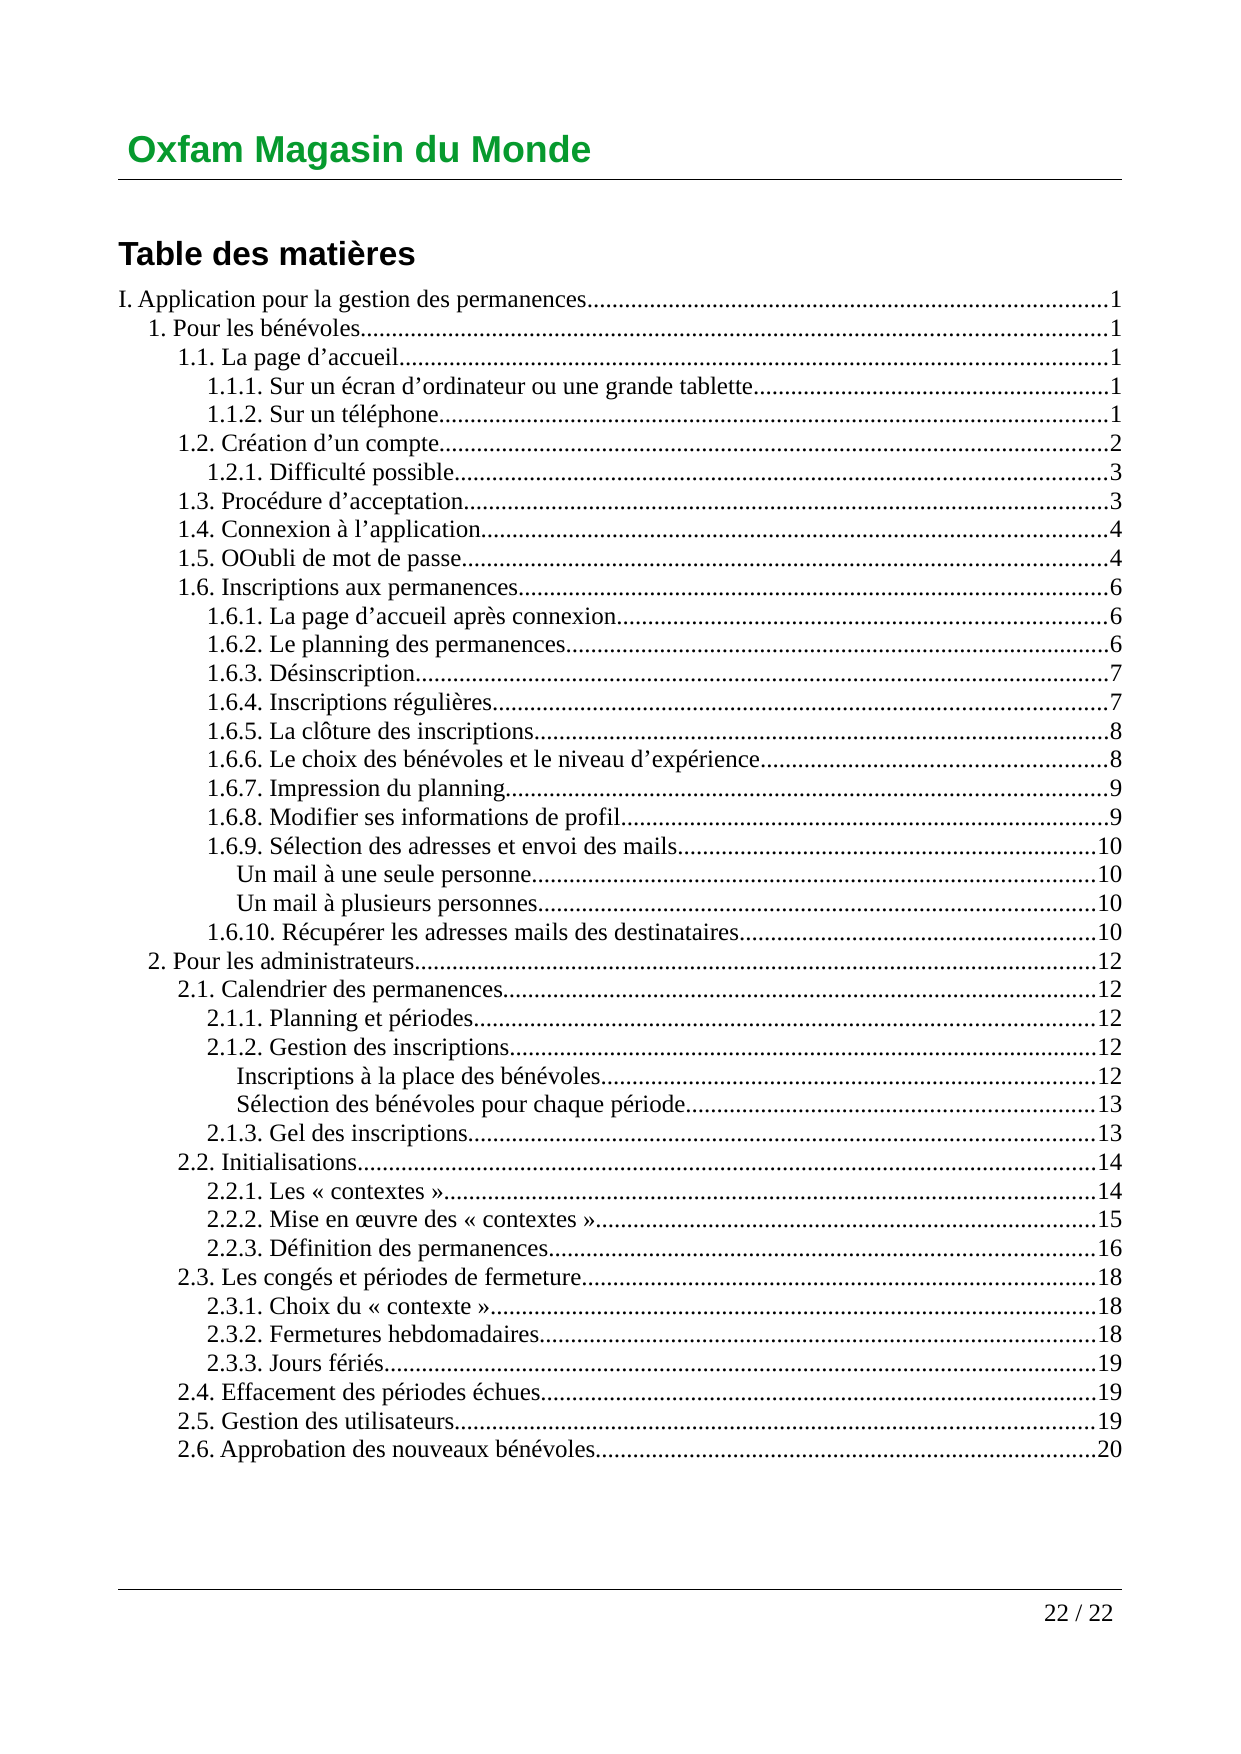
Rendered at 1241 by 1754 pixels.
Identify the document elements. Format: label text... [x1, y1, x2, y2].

text 2.1.1. Planning et périodes 12 [207, 1003, 1122, 1032]
text 1.2. Création d’un compte 2 [177, 428, 1122, 457]
text 1.6.10. Récupérer les adresses mails des destinataires 10 [207, 917, 1122, 946]
text 1.1. La page d’accueil 1 [177, 342, 1122, 371]
text 1. Pour les bénévoles 1 [148, 313, 1122, 342]
text 1.6.7. Impression du planning 9 [207, 773, 1122, 802]
text 2.5. Gestion des utilisateurs 19 [177, 1406, 1122, 1434]
text 2.2.3. Définition des permanences 16 [207, 1233, 1122, 1262]
text Un mail à plusieurs personnes 10 [236, 888, 1122, 917]
text I. Application pour la gestion des permanences 1 [118, 284, 1122, 313]
text 1.2.1. Difficulté possible 3 [207, 457, 1122, 486]
text 2.1.2. Gestion des inscriptions 12 [207, 1032, 1122, 1061]
text 1.6.2. Le planning des permanences 6 [207, 629, 1122, 658]
text 1.3. Procédure d’acceptation 3 [177, 486, 1122, 514]
text 2.6. Approbation des nouveaux bénévoles 20 [177, 1434, 1122, 1463]
text Un mail à une seule personne 10 [236, 859, 1122, 888]
text 1.6.4. Inscriptions régulières 7 [207, 687, 1122, 716]
text 1.6.3. Désinscription 7 [207, 658, 1122, 687]
text 2.1.3. Gel des inscriptions 13 [207, 1118, 1122, 1147]
text 1.6.6. Le choix des bénévoles et le niveau d’expérience 8 [207, 744, 1122, 773]
text Inscriptions à la place des bénévoles 12 [236, 1061, 1122, 1089]
text 2. Pour les administrateurs 12 [148, 946, 1122, 974]
text 2.3.2. Fermetures hebdomadaires 18 [207, 1319, 1122, 1348]
text 1.1.2. Sur un téléphone 1 [207, 399, 1122, 428]
text 2.1. Calendrier des permanences 12 [177, 974, 1122, 1003]
text 2.3. Les congés et périodes de fermeture 18 [177, 1262, 1122, 1291]
text 2.2. Initialisations 14 [177, 1147, 1122, 1176]
text 1.4. Connexion à l’application 4 [177, 514, 1122, 543]
text 2.3.1. Choix du « contexte » 18 [207, 1291, 1122, 1319]
text 1.1.1. Sur un écran d’ordinateur ou une grande tablette 1 [207, 371, 1122, 399]
text 1.6.5. La clôture des inscriptions 8 [207, 716, 1122, 744]
text 1.6.9. Sélection des adresses et envoi des mails 10 [207, 831, 1122, 859]
text Sélection des bénévoles pour chaque période 13 [236, 1089, 1122, 1118]
text 1.6.1. La page d’accueil après connexion 6 [207, 601, 1122, 629]
text 2.2.2. Mise en œuvre des « contextes » 15 [207, 1204, 1122, 1233]
subtitle Table des matières [118, 233, 1122, 272]
text 1.6. Inscriptions aux permanences 6 [177, 572, 1122, 601]
text 2.4. Effacement des périodes échues 19 [177, 1377, 1122, 1406]
text 2.2.1. Les « contextes » 14 [207, 1176, 1122, 1204]
text 1.5. OOubli de mot de passe 4 [177, 543, 1122, 572]
text 1.6.8. Modifier ses informations de profil 9 [207, 802, 1122, 831]
text 2.3.3. Jours fériés 19 [207, 1348, 1122, 1377]
